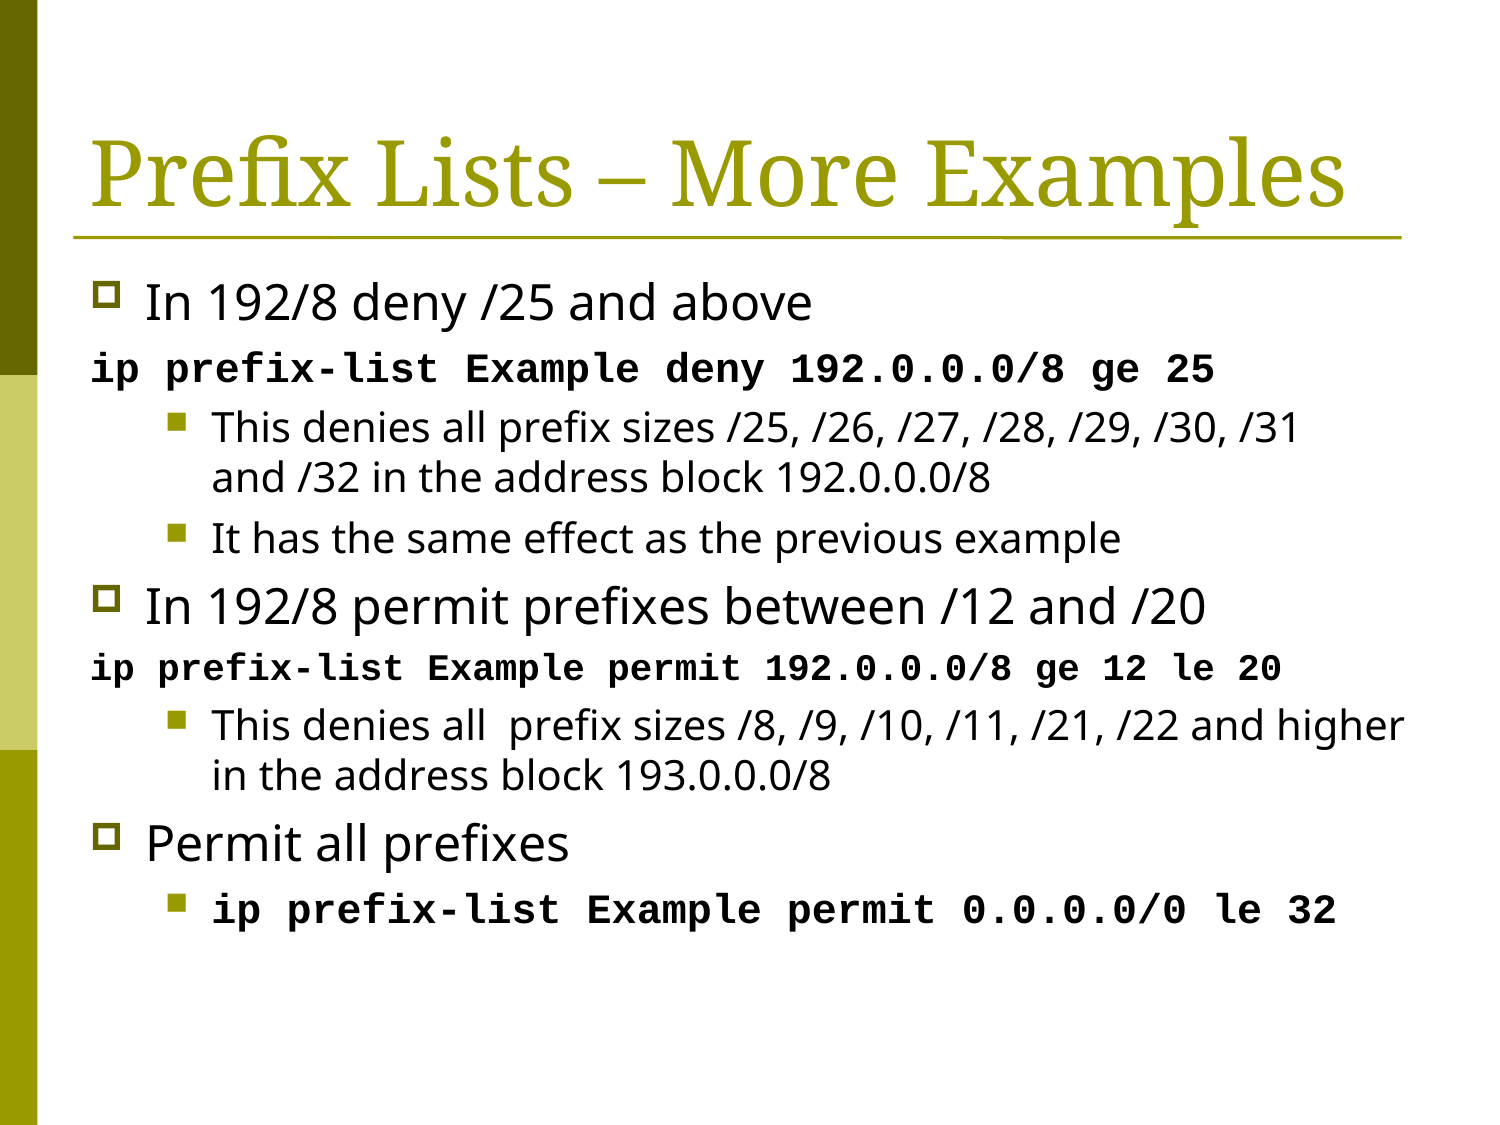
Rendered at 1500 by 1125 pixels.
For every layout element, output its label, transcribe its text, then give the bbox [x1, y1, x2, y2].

title Prefix Lists – More Examples [75, 45, 1426, 233]
list In 192/8 deny /25 and above ip prefix-list Example deny 192.0.0.0/8 ge 25 This denies all prefix sizes /25, /26, /27, /28, /29, /30, /31 and /32 in the address block 192.0.0.0/8 It has the same effect as the previous example In 192/8 permit prefixes between /12 and /20 ip prefix-list Example permit 192.0.0.0/8 ge 12 le 20 This denies all prefix sizes /8, /9, /10, /11, /21, /22 and higher in the address block 193.0.0.0/8 Permit all prefixes ip prefix-list Example permit 0.0.0.0/0 le 32 [75, 262, 1426, 1006]
